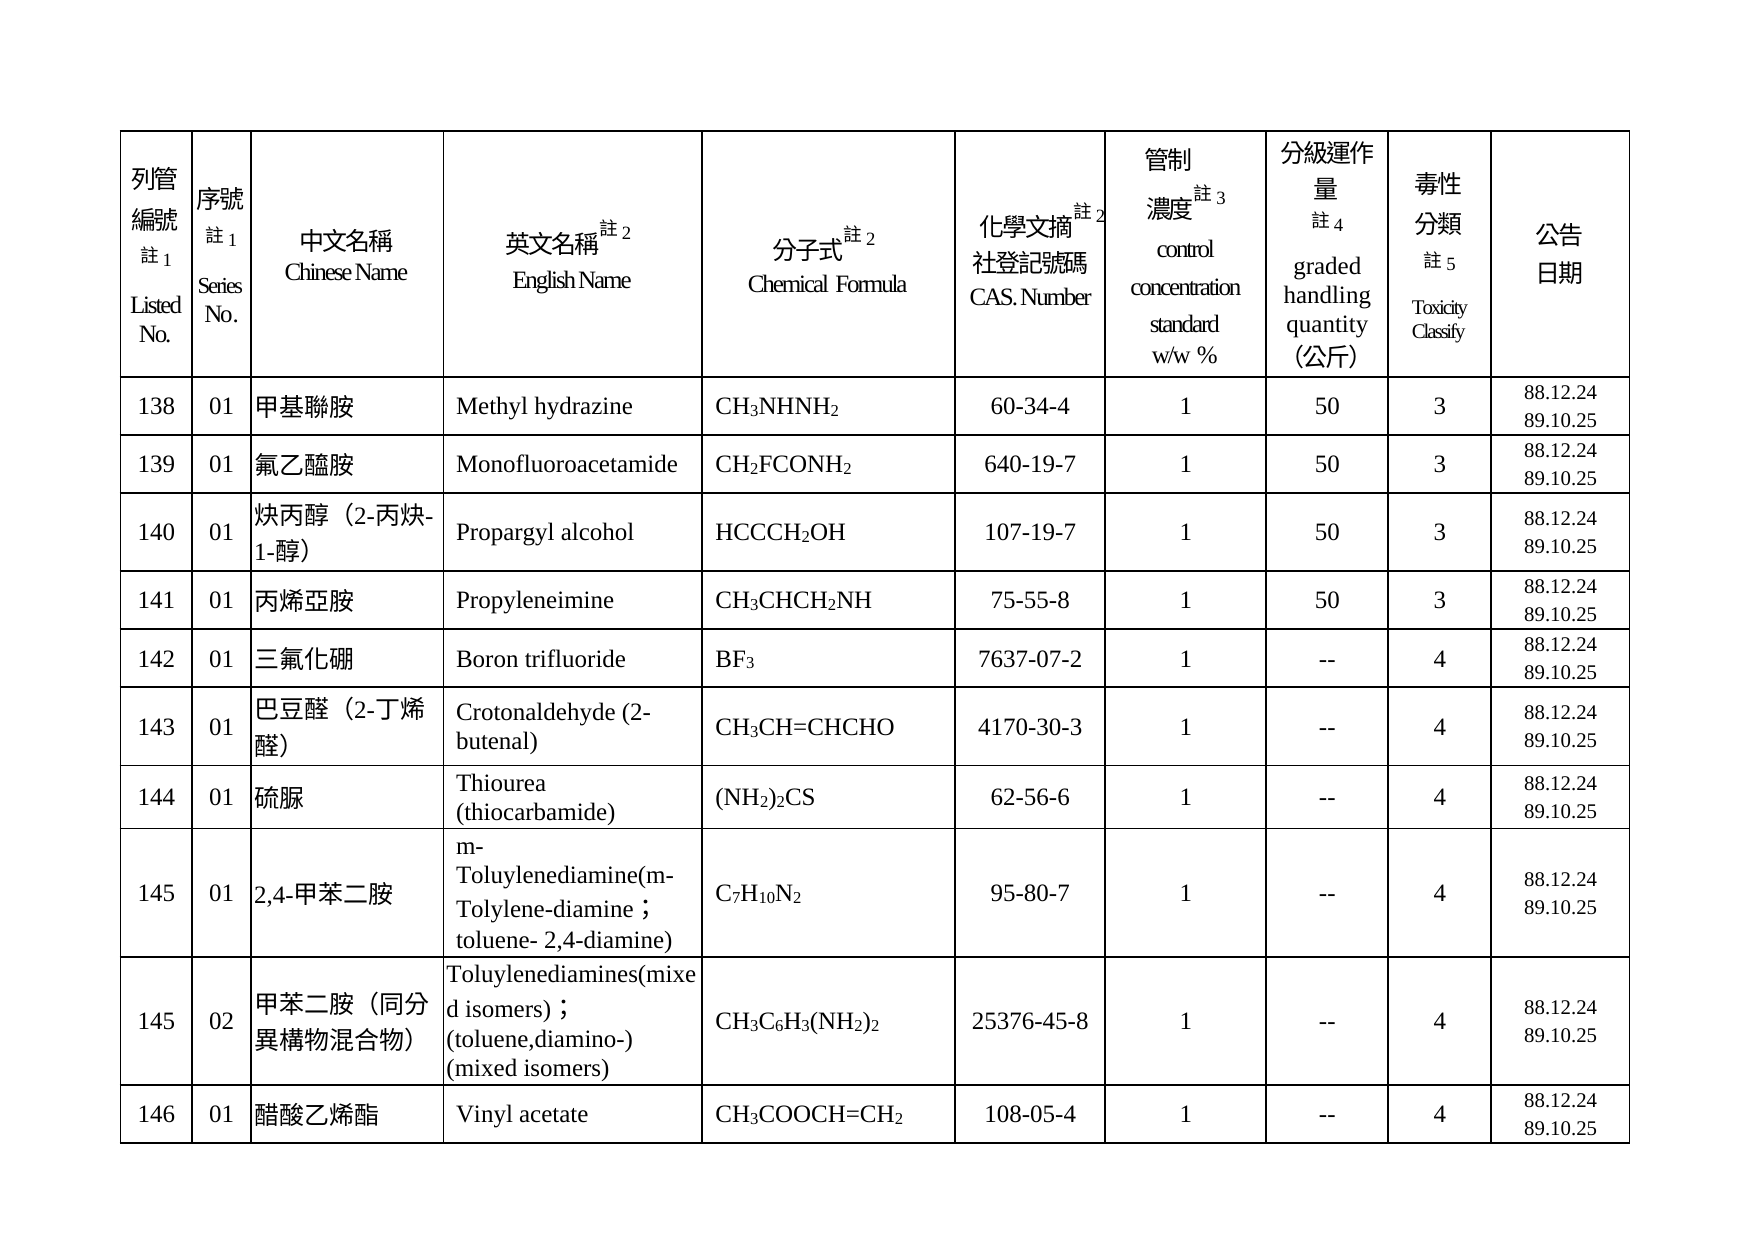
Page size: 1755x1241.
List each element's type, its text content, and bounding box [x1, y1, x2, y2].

table_cell 巴豆醛（2-丁烯醛） [252, 688, 443, 764]
table_cell 75-55-8 [956, 572, 1104, 628]
table_cell 140 [121, 494, 191, 570]
table_cell 甲苯二胺（同分異構物混合物） [252, 958, 443, 1084]
table_cell 3 [1389, 436, 1490, 492]
table_cell 640-19-7 [956, 436, 1104, 492]
table_cell -- [1267, 958, 1387, 1084]
table_cell 88.12.24 89.10.25 [1492, 630, 1629, 686]
table_cell 炔丙醇（2-丙炔-1-醇） [252, 494, 443, 570]
table_cell m-Toluylenediamine(m-Tolylene-diamine；toluene- 2,4-diamine) [444, 829, 701, 956]
table_cell 3 [1389, 572, 1490, 628]
table_header 分級運作量 註4 graded handling quantity （公斤） [1267, 132, 1387, 376]
table_cell 01 [193, 436, 250, 492]
table_cell 1 [1106, 958, 1265, 1084]
table_cell 01 [193, 766, 250, 828]
table_cell -- [1267, 766, 1387, 828]
table_cell 88.12.24 89.10.25 [1492, 436, 1629, 492]
table_cell 01 [193, 829, 250, 956]
table_cell C7H10N2 [703, 829, 954, 956]
table_cell 7637-07-2 [956, 630, 1104, 686]
table_cell Methyl hydrazine [444, 378, 701, 434]
table_cell HCCCH2OH [703, 494, 954, 570]
table_cell BF3 [703, 630, 954, 686]
table_cell 25376-45-8 [956, 958, 1104, 1084]
table_cell 50 [1267, 378, 1387, 434]
table_cell 141 [121, 572, 191, 628]
table_cell 139 [121, 436, 191, 492]
table_cell Monofluoroacetamide [444, 436, 701, 492]
table_cell CH3COOCH=CH2 [703, 1086, 954, 1142]
table_header 中文名稱 Chinese Name [252, 132, 443, 376]
table_cell 62-56-6 [956, 766, 1104, 828]
table_cell 4 [1389, 829, 1490, 956]
table_cell 1 [1106, 572, 1265, 628]
table_cell 50 [1267, 494, 1387, 570]
table_cell 88.12.24 89.10.25 [1492, 572, 1629, 628]
table_header 化學文摘註2 社登記號碼 CAS. Number [956, 132, 1104, 376]
table_header 序號 註1 Series No. [193, 132, 250, 376]
table_cell 50 [1267, 436, 1387, 492]
table_cell 01 [193, 688, 250, 764]
table_cell 三氟化硼 [252, 630, 443, 686]
table_cell (NH2)2CS [703, 766, 954, 828]
table_cell 88.12.24 89.10.25 [1492, 1086, 1629, 1142]
table_cell 醋酸乙烯酯 [252, 1086, 443, 1142]
table_cell 50 [1267, 572, 1387, 628]
table_cell 95-80-7 [956, 829, 1104, 956]
table_cell -- [1267, 688, 1387, 764]
table_cell 1 [1106, 688, 1265, 764]
table_cell 145 [121, 829, 191, 956]
table_cell 107-19-7 [956, 494, 1104, 570]
table_cell 88.12.24 89.10.25 [1492, 378, 1629, 434]
table_cell CH3NHNH2 [703, 378, 954, 434]
table_cell 01 [193, 1086, 250, 1142]
table_cell 4 [1389, 1086, 1490, 1142]
table_cell 4170-30-3 [956, 688, 1104, 764]
table_header 英文名稱註2 English Name [444, 132, 701, 376]
table_cell -- [1267, 630, 1387, 686]
table_cell Toluylenediamines(mixed isomers)；(toluene,diamino-) (mixed isomers) [444, 958, 701, 1084]
table_cell -- [1267, 829, 1387, 956]
table_cell -- [1267, 1086, 1387, 1142]
table_cell 1 [1106, 436, 1265, 492]
table_cell 硫脲 [252, 766, 443, 828]
table_cell 1 [1106, 766, 1265, 828]
table_cell 4 [1389, 630, 1490, 686]
table_cell CH3CH=CHCHO [703, 688, 954, 764]
table_cell 01 [193, 572, 250, 628]
table_cell 4 [1389, 688, 1490, 764]
table_cell 88.12.24 89.10.25 [1492, 829, 1629, 956]
table_cell 88.12.24 89.10.25 [1492, 688, 1629, 764]
table_cell 01 [193, 378, 250, 434]
table_cell 88.12.24 89.10.25 [1492, 766, 1629, 828]
table_cell 氟乙醯胺 [252, 436, 443, 492]
table_cell 142 [121, 630, 191, 686]
table_header 公告 日期 [1492, 132, 1629, 376]
table_cell 88.12.24 89.10.25 [1492, 494, 1629, 570]
table_cell 1 [1106, 378, 1265, 434]
table_cell 3 [1389, 378, 1490, 434]
table_cell Propyleneimine [444, 572, 701, 628]
table_cell 143 [121, 688, 191, 764]
table_cell 1 [1106, 1086, 1265, 1142]
table_cell 145 [121, 958, 191, 1084]
table_cell 60-34-4 [956, 378, 1104, 434]
table_cell Propargyl alcohol [444, 494, 701, 570]
table_cell 108-05-4 [956, 1086, 1104, 1142]
table_cell 2,4-甲苯二胺 [252, 829, 443, 956]
table_cell 138 [121, 378, 191, 434]
table_cell 1 [1106, 829, 1265, 956]
table_cell Thiourea (thiocarbamide) [444, 766, 701, 828]
table_cell Boron trifluoride [444, 630, 701, 686]
table_header 管制 濃度註3 control concentration standard w/w % [1106, 132, 1265, 376]
table_cell CH3C6H3(NH2)2 [703, 958, 954, 1084]
table_cell 88.12.24 89.10.25 [1492, 958, 1629, 1084]
table_cell CH3CHCH2NH [703, 572, 954, 628]
table_cell 3 [1389, 494, 1490, 570]
table_header 列管 編號 註1 Listed No. [121, 132, 191, 376]
table_cell 01 [193, 494, 250, 570]
table_cell 01 [193, 630, 250, 686]
table_cell Vinyl acetate [444, 1086, 701, 1142]
table_cell 02 [193, 958, 250, 1084]
table_header 分子式註2 Chemical Formula [703, 132, 954, 376]
table_cell Crotonaldehyde (2-butenal) [444, 688, 701, 764]
table_cell 丙烯亞胺 [252, 572, 443, 628]
table_cell 4 [1389, 958, 1490, 1084]
table_cell CH2FCONH2 [703, 436, 954, 492]
table_header 毒性 分類 註5 Toxicity Classify [1389, 132, 1490, 376]
table_cell 1 [1106, 630, 1265, 686]
table_cell 1 [1106, 494, 1265, 570]
table_cell 144 [121, 766, 191, 828]
table_cell 4 [1389, 766, 1490, 828]
table_cell 146 [121, 1086, 191, 1142]
table_cell 甲基聯胺 [252, 378, 443, 434]
